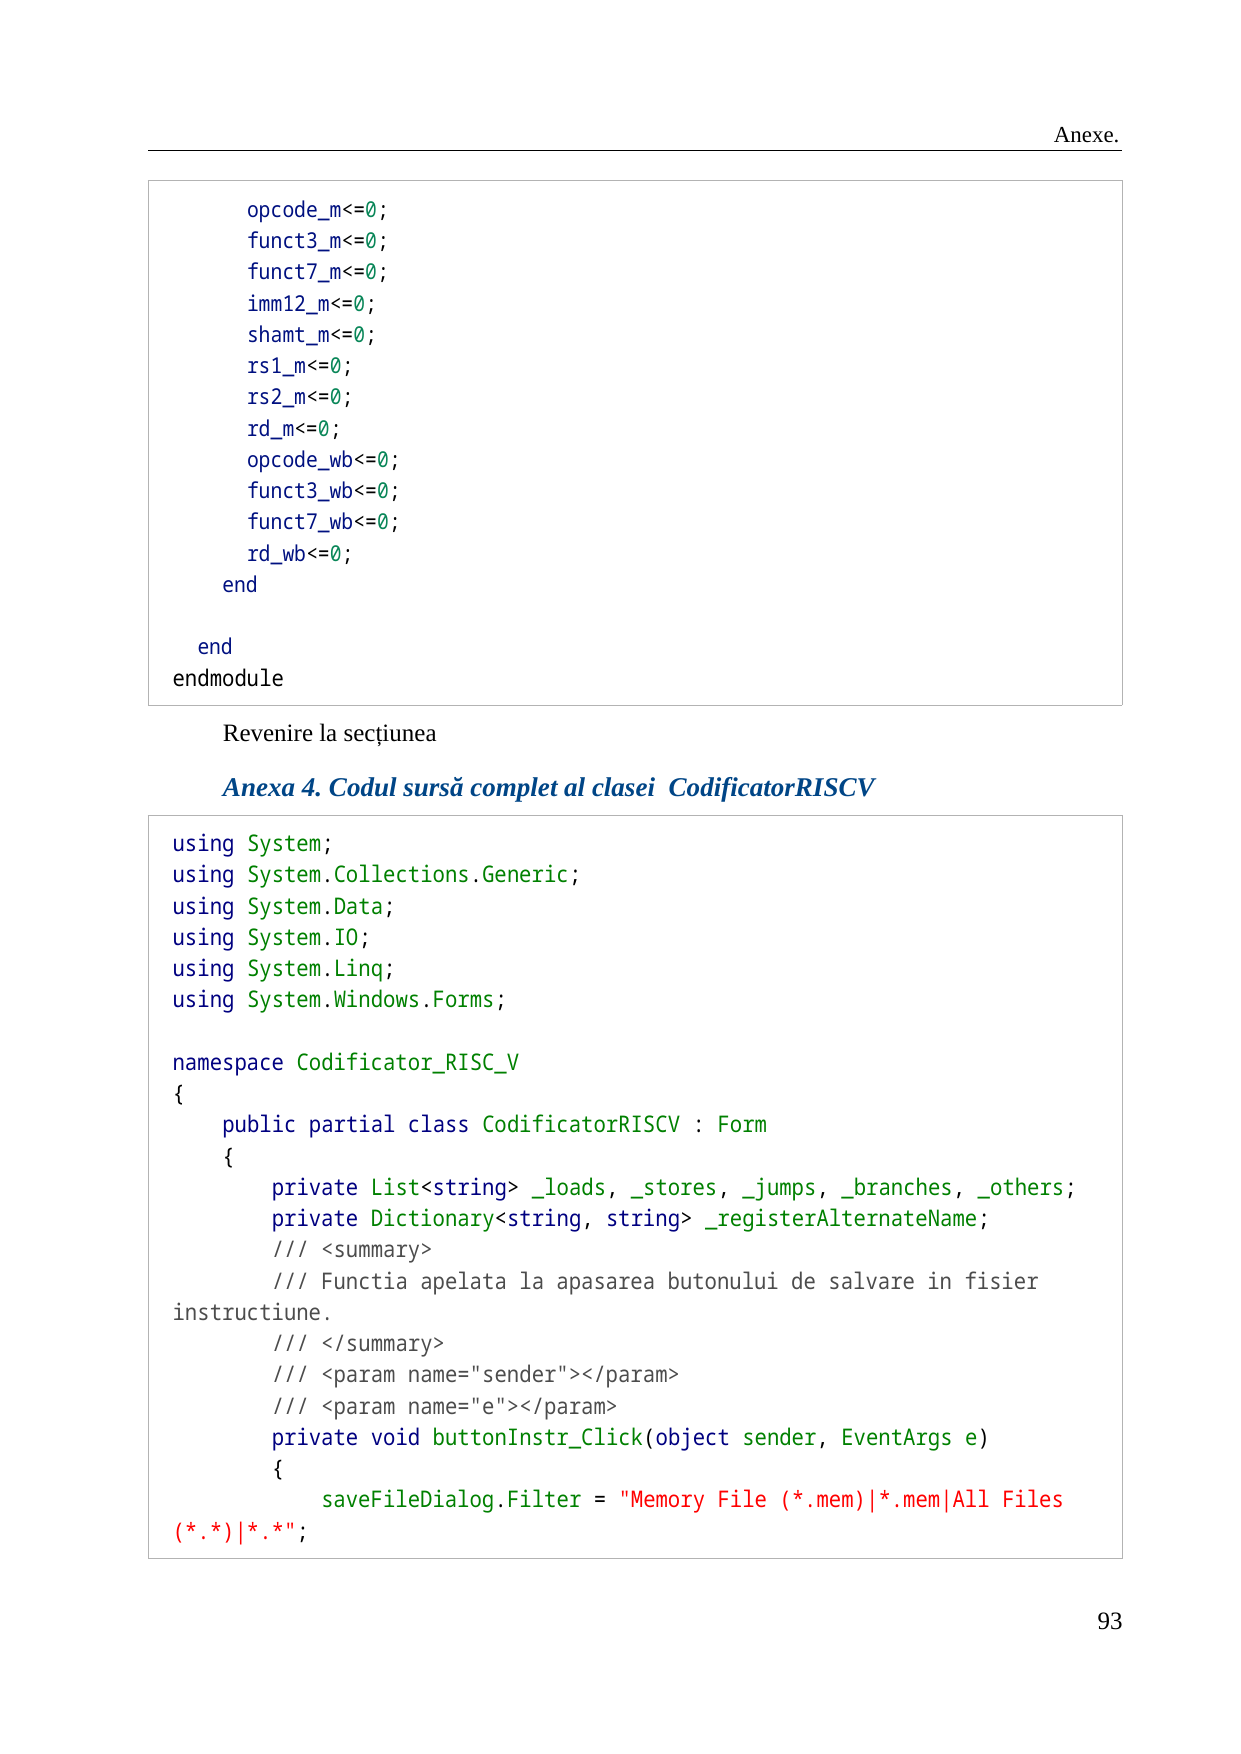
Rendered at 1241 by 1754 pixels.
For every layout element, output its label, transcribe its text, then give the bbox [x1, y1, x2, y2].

text funct7_wb<=0; [149, 493, 1122, 524]
text { [149, 1127, 1122, 1158]
text rs2_m<=0; [149, 368, 1122, 399]
text private Dictionary<string, string> _registerAlternateName; [149, 1190, 1122, 1221]
text private List<string> _loads, _stores, _jumps, _branches, _others; [149, 1158, 1122, 1190]
text shamt_m<=0; [149, 305, 1122, 336]
text opcode_wb<=0; [149, 430, 1122, 461]
text opcode_m<=0; [149, 181, 1122, 211]
text Revenire la secțiunea [148, 718, 1122, 746]
text rd_m<=0; [149, 399, 1122, 430]
text /// </summary> [149, 1315, 1122, 1346]
text using System.IO; [149, 908, 1122, 940]
text namespace Codificator_RISC_V [149, 1033, 1122, 1065]
text rd_wb<=0; [149, 524, 1122, 555]
text saveFileDialog.Filter = "Memory File (*.mem)|*.mem|All Files (*.*)|*.*"; [149, 1471, 1122, 1558]
text private void buttonInstr_Click(object sender, EventArgs e) [149, 1408, 1122, 1440]
text { [149, 1440, 1122, 1471]
text using System; [149, 816, 1122, 846]
text funct3_m<=0; [149, 211, 1122, 243]
text public partial class CodificatorRISCV : Form [149, 1096, 1122, 1127]
text end [149, 555, 1122, 599]
text /// Functia apelata la apasarea butonului de salvare in fisier instructiune. [149, 1252, 1122, 1315]
text /// <summary> [149, 1221, 1122, 1252]
text endmodule [149, 649, 1122, 705]
text using System.Linq; [149, 940, 1122, 971]
text funct3_wb<=0; [149, 461, 1122, 493]
text /// <param name="e"></param> [149, 1377, 1122, 1408]
text end [149, 618, 1122, 649]
text using System.Collections.Generic; [149, 846, 1122, 877]
text { [149, 1065, 1122, 1096]
text imm12_m<=0; [149, 274, 1122, 305]
text /// <param name="sender"></param> [149, 1346, 1122, 1377]
subtitle Codul sursă complet al clasei CodificatorRISCV [223, 771, 1122, 802]
text using System.Windows.Forms; [149, 971, 1122, 1015]
text rs1_m<=0; [149, 336, 1122, 368]
text using System.Data; [149, 877, 1122, 908]
text funct7_m<=0; [149, 243, 1122, 274]
